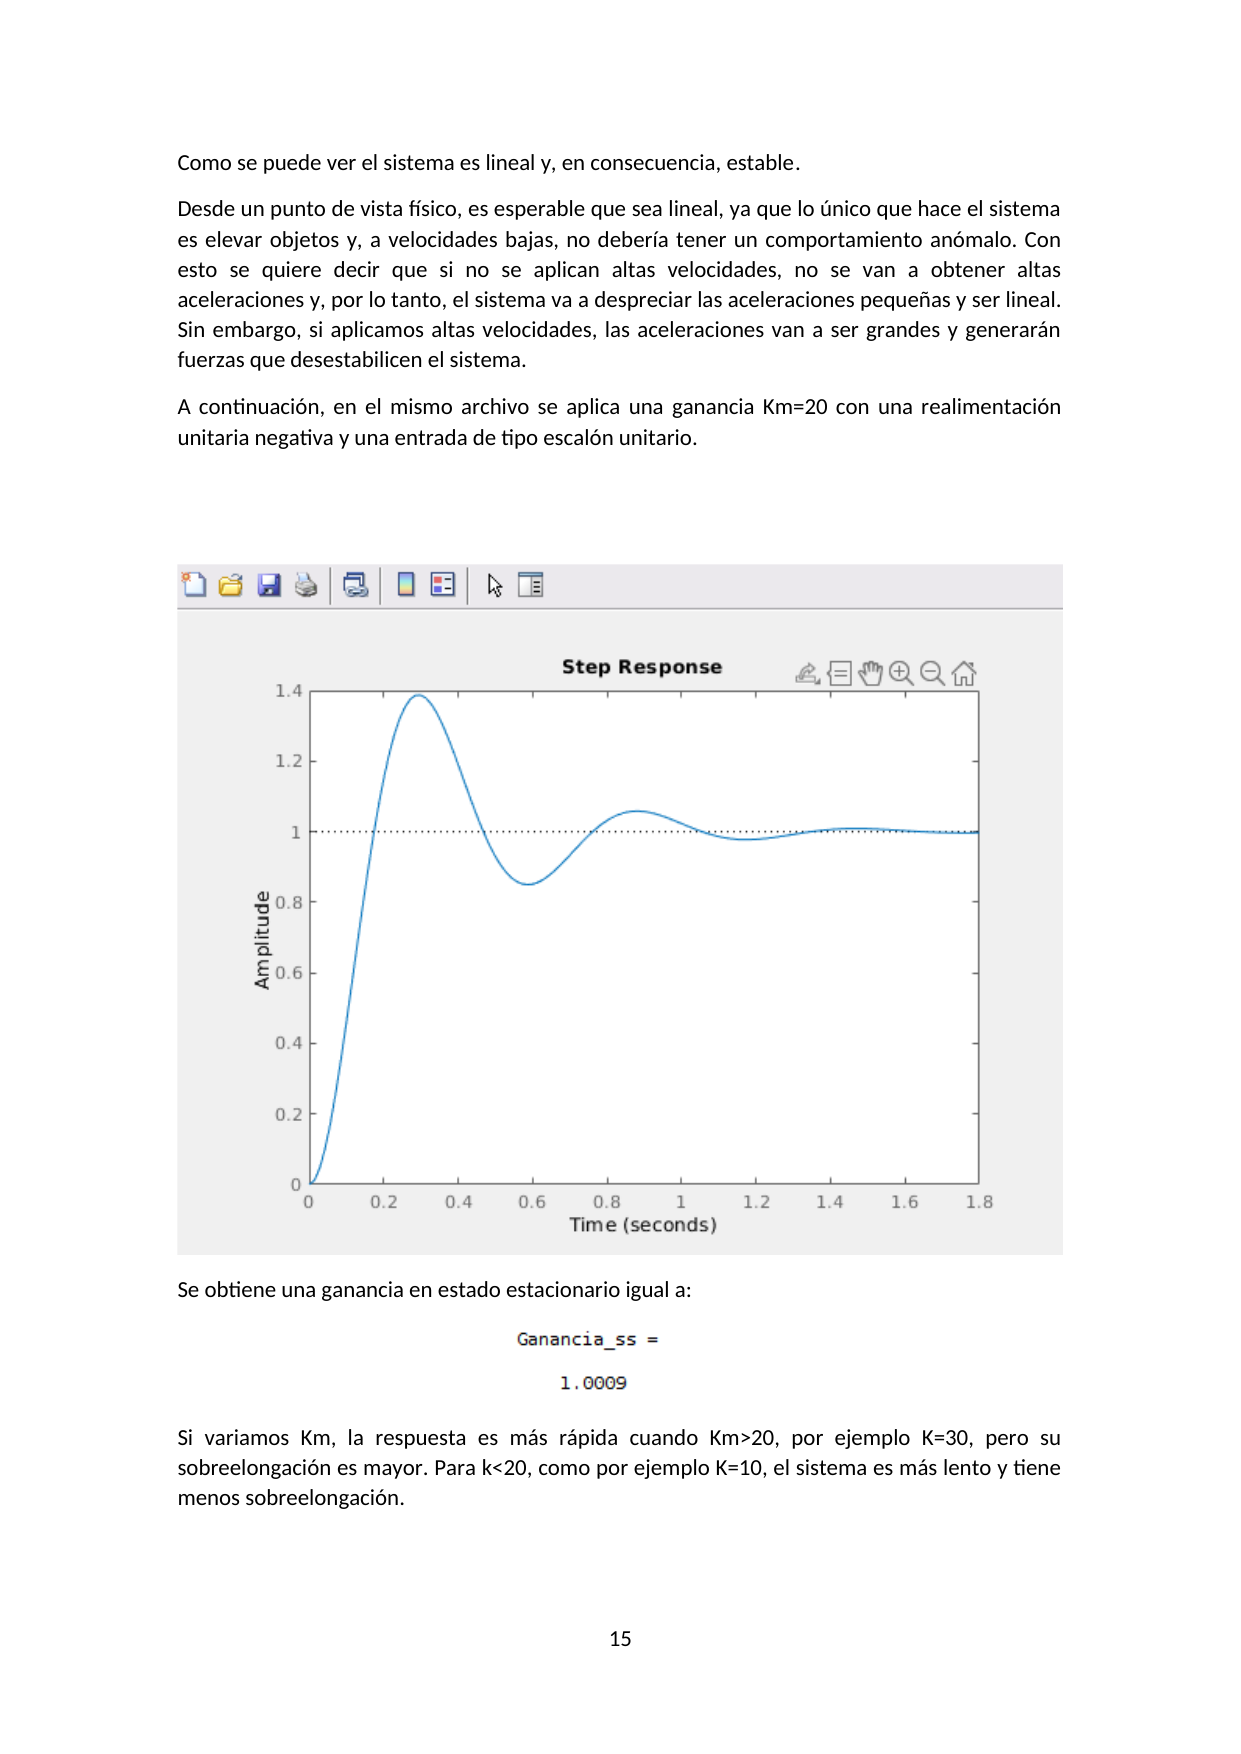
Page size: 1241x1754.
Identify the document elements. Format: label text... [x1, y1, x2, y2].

picture [512, 1322, 728, 1402]
text Desde un punto de vista físico, es esperable que sea lineal, ya que lo único que hace el sistema es elevar objetos y, a velocidades bajas, no debería tener un comportamiento anómalo. Con esto se quiere decir que si no se aplican altas velocidades, no se van a obtener altas aceleraciones y, por lo tanto, el sistema va a despreciar las aceleraciones pequeñas y ser lineal. Sin embargo, si aplicamos altas velocidades, las aceleraciones van a ser grandes y generarán fuerzas que desestabilicen el sistema. [177, 194, 1063, 373]
text Se obtiene una ganancia en estado estacionario igual a: [177, 1255, 1063, 1303]
picture [177, 563, 1063, 1255]
text Como se puede ver el sistema es lineal y, en consecuencia, estable. [177, 148, 1063, 176]
text Si variamos Km, la respuesta es más rápida cuando Km>20, por ejemplo K=30, pero su sobreelongación es mayor. Para k<20, como por ejemplo K=10, el sistema es más lento y tiene menos sobreelongación. [177, 1322, 1063, 1511]
text A continuación, en el mismo archivo se aplica una ganancia Km=20 con una realimentación unitaria negativa y una entrada de tipo escalón unitario. [177, 392, 1063, 451]
